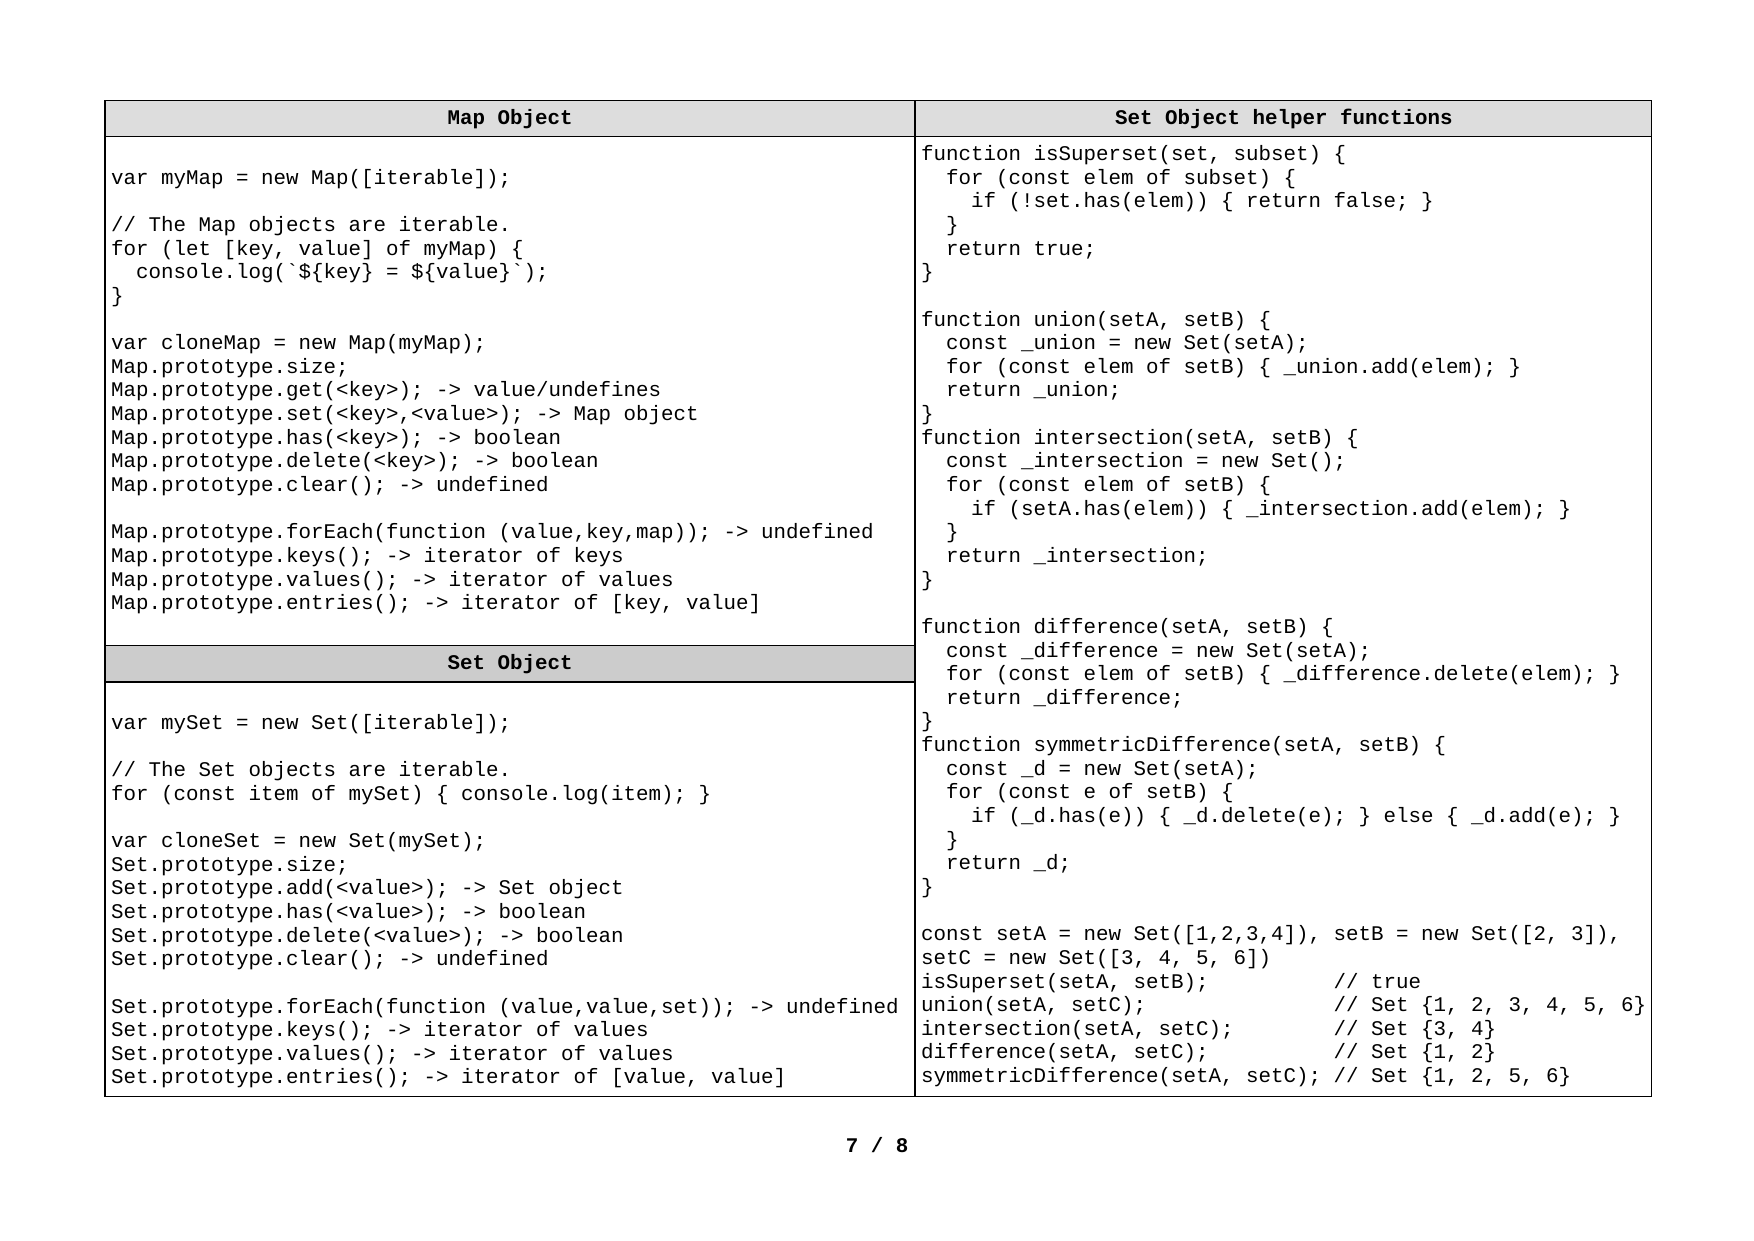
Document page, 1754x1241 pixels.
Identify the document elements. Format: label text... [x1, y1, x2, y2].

table_header Set Object helper functions [916, 101, 1651, 136]
table_cell var myMap = new Map([iterable]); // The Map objects are iterable. for (let [key, value] of myMap) { console.log(`${key} = ${value}`); } var cloneMap = new Map(myMap); Map.prototype.size; Map.prototype.get(<key>); -> value/undefines Map.prototype.set(<key>,<value>); -> Map object Map.prototype.has(<key>); -> boolean Map.prototype.delete(<key>); -> boolean Map.prototype.clear(); -> undefined Map.prototype.forEach(function (value,key,map)); -> undefined Map.prototype.keys(); -> iterator of keys Map.prototype.values(); -> iterator of values Map.prototype.entries(); -> iterator of [key, value] [106, 137, 914, 645]
table_cell var mySet = new Set([iterable]); // The Set objects are iterable. for (const item of mySet) { console.log(item); } var cloneSet = new Set(mySet); Set.prototype.size; Set.prototype.add(<value>); -> Set object Set.prototype.has(<value>); -> boolean Set.prototype.delete(<value>); -> boolean Set.prototype.clear(); -> undefined Set.prototype.forEach(function (value,value,set)); -> undefined Set.prototype.keys(); -> iterator of values Set.prototype.values(); -> iterator of values Set.prototype.entries(); -> iterator of [value, value] [106, 683, 914, 1096]
table_cell function isSuperset(set, subset) { for (const elem of subset) { if (!set.has(elem)) { return false; } } return true; } function union(setA, setB) { const _union = new Set(setA); for (const elem of setB) { _union.add(elem); } return _union; } function intersection(setA, setB) { const _intersection = new Set(); for (const elem of setB) { if (setA.has(elem)) { _intersection.add(elem); } } return _intersection; } function difference(setA, setB) { const _difference = new Set(setA); for (const elem of setB) { _difference.delete(elem); } return _difference; } function symmetricDifference(setA, setB) { const _d = new Set(setA); for (const e of setB) { if (_d.has(e)) { _d.delete(e); } else { _d.add(e); } } return _d; } const setA = new Set([1,2,3,4]), setB = new Set([2, 3]), setC = new Set([3, 4, 5, 6]) isSuperset(setA, setB); // true union(setA, setC); // Set {1, 2, 3, 4, 5, 6} intersection(setA, setC); // Set {3, 4} difference(setA, setC); // Set {1, 2} symmetricDifference(setA, setC); // Set {1, 2, 5, 6} [916, 137, 1651, 1096]
table_cell Set Object [106, 646, 914, 681]
table_header Map Object [106, 101, 914, 136]
